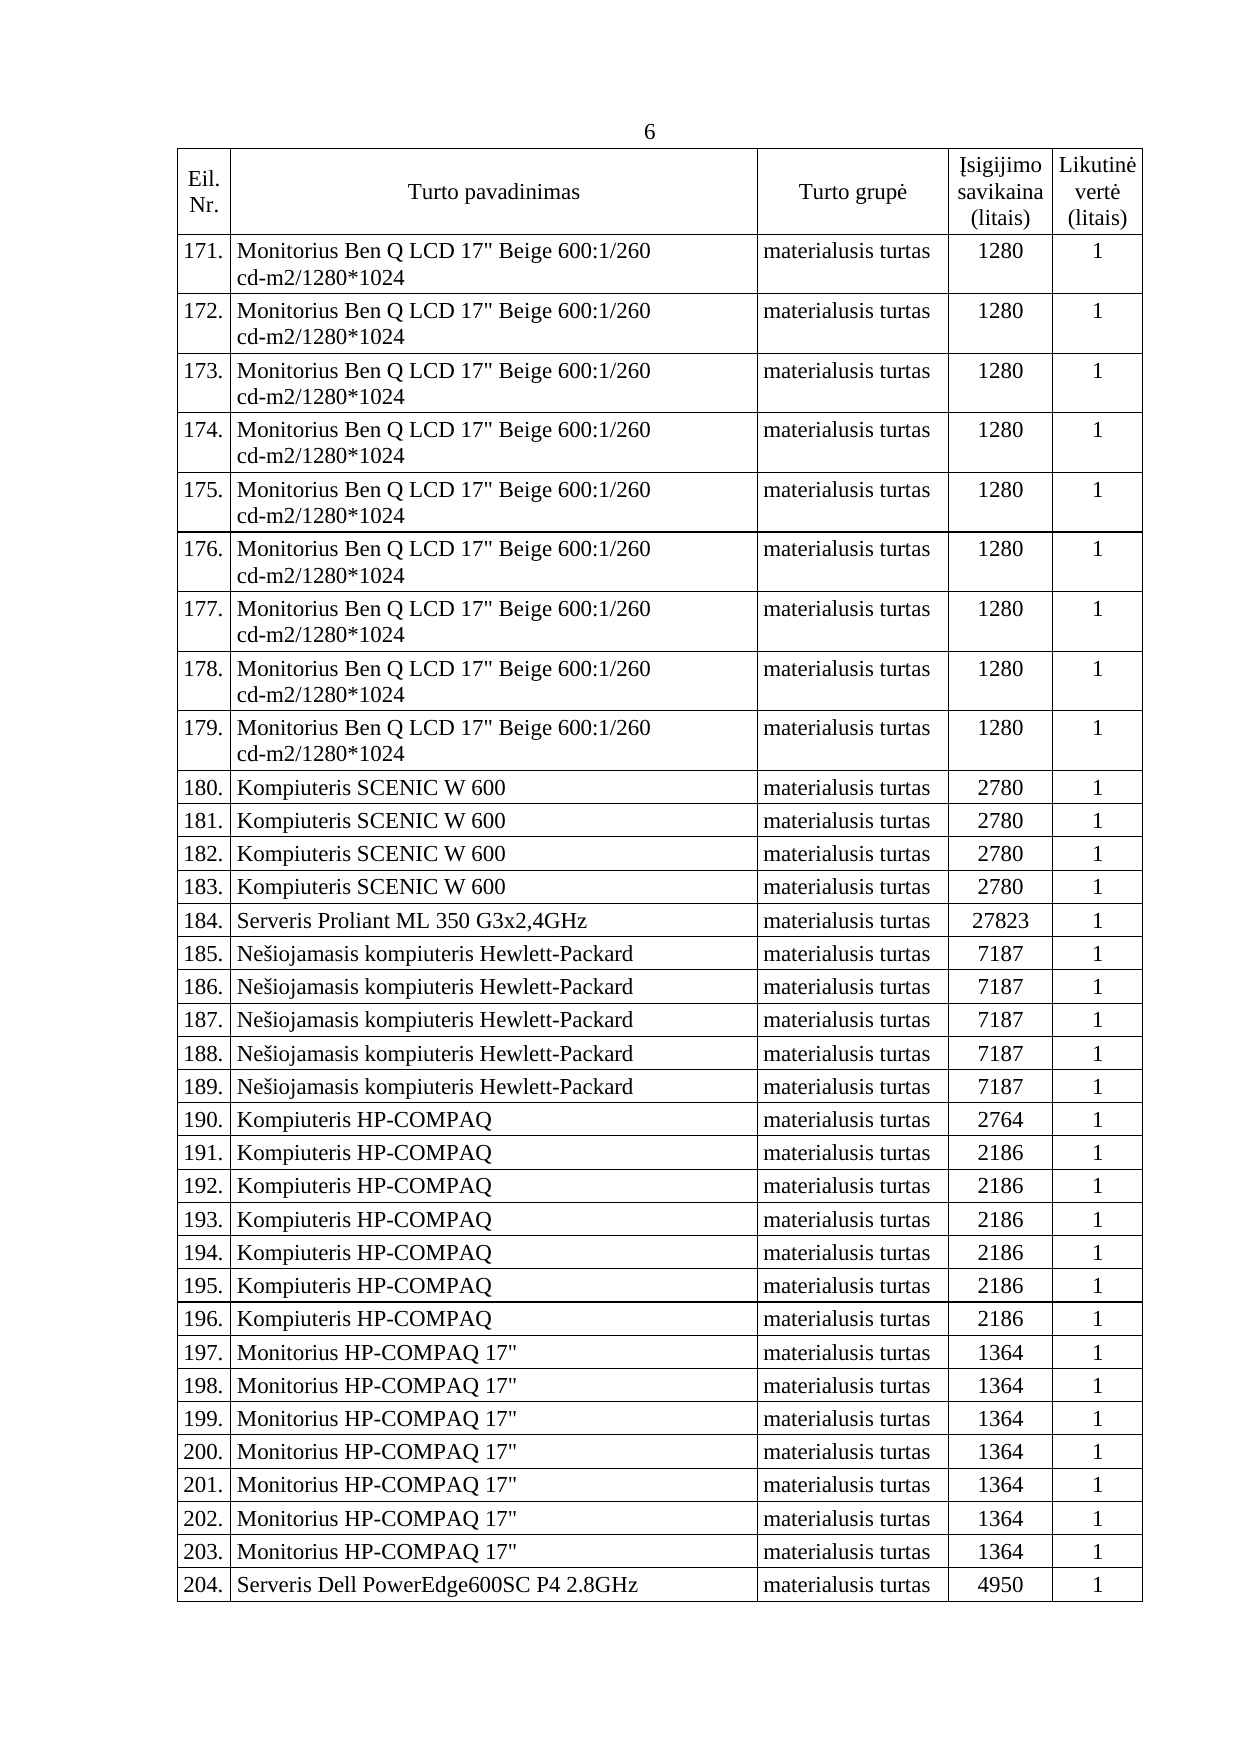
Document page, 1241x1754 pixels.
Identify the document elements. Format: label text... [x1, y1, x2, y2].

table_cell materialusis turtas [758, 1170, 948, 1202]
table_cell 1 [1053, 937, 1142, 969]
table_cell 1 [1053, 413, 1142, 472]
table_cell materialusis turtas [758, 1037, 948, 1069]
table_cell Monitorius Ben Q LCD 17" Beige 600:1/260 cd-m2/1280*1024 [231, 711, 757, 770]
table_cell 186. [178, 970, 230, 1002]
table_cell materialusis turtas [758, 711, 948, 770]
table_cell Serveris Proliant ML 350 G3x2,4GHz [231, 904, 757, 936]
table_cell 2186 [949, 1303, 1052, 1335]
table_cell 191. [178, 1136, 230, 1168]
table_cell 2780 [949, 804, 1052, 836]
table_cell 1 [1053, 1502, 1142, 1534]
table_cell 4950 [949, 1568, 1052, 1601]
table_cell 1280 [949, 533, 1052, 591]
table_cell materialusis turtas [758, 533, 948, 591]
table_cell materialusis turtas [758, 804, 948, 836]
table_cell Kompiuteris HP-COMPAQ [231, 1136, 757, 1168]
table_cell 189. [178, 1070, 230, 1102]
table_cell 7187 [949, 970, 1052, 1002]
table_cell 194. [178, 1236, 230, 1268]
table_cell 172. [178, 294, 230, 353]
table_cell 197. [178, 1336, 230, 1368]
table_cell 1 [1053, 970, 1142, 1002]
table_cell 1 [1053, 711, 1142, 770]
table_cell Monitorius Ben Q LCD 17" Beige 600:1/260 cd-m2/1280*1024 [231, 473, 757, 531]
table_cell 1280 [949, 354, 1052, 412]
table_cell 2780 [949, 871, 1052, 903]
table_cell 1 [1053, 1103, 1142, 1135]
table_cell 1 [1053, 1402, 1142, 1434]
table_cell 180. [178, 771, 230, 803]
table_cell Nešiojamasis kompiuteris Hewlett-Packard [231, 1070, 757, 1102]
table_cell 1280 [949, 592, 1052, 651]
table_cell 1 [1053, 804, 1142, 836]
table_cell Monitorius Ben Q LCD 17" Beige 600:1/260 cd-m2/1280*1024 [231, 413, 757, 472]
table_cell materialusis turtas [758, 1203, 948, 1235]
table_cell 201. [178, 1469, 230, 1501]
table_cell materialusis turtas [758, 592, 948, 651]
table_cell 188. [178, 1037, 230, 1069]
table_cell materialusis turtas [758, 1269, 948, 1301]
table_cell 177. [178, 592, 230, 651]
table_cell 1 [1053, 904, 1142, 936]
table_cell 196. [178, 1303, 230, 1335]
table_cell Monitorius Ben Q LCD 17" Beige 600:1/260 cd-m2/1280*1024 [231, 533, 757, 591]
table_cell 2186 [949, 1236, 1052, 1268]
table_cell 200. [178, 1435, 230, 1468]
table_cell 1 [1053, 1303, 1142, 1335]
table_cell 27823 [949, 904, 1052, 936]
table_cell Nešiojamasis kompiuteris Hewlett-Packard [231, 1004, 757, 1036]
table_cell materialusis turtas [758, 235, 948, 293]
table_cell 2186 [949, 1136, 1052, 1168]
table_cell 171. [178, 235, 230, 293]
table_cell materialusis turtas [758, 1303, 948, 1335]
table_cell 1 [1053, 235, 1142, 293]
table_cell 174. [178, 413, 230, 472]
table_cell 192. [178, 1170, 230, 1202]
table_cell Nešiojamasis kompiuteris Hewlett-Packard [231, 1037, 757, 1069]
table_header Turto pavadinimas [231, 149, 757, 233]
table_cell Kompiuteris HP-COMPAQ [231, 1203, 757, 1235]
table_cell 1 [1053, 1269, 1142, 1301]
table_cell 1 [1053, 1469, 1142, 1501]
table_cell 1 [1053, 354, 1142, 412]
table_cell 179. [178, 711, 230, 770]
table_cell Kompiuteris SCENIC W 600 [231, 871, 757, 903]
table_cell 1364 [949, 1336, 1052, 1368]
table_cell materialusis turtas [758, 904, 948, 936]
table_cell 203. [178, 1535, 230, 1567]
table_cell Monitorius HP-COMPAQ 17" [231, 1435, 757, 1468]
table_header Turto grupė [758, 149, 948, 233]
table_cell 190. [178, 1103, 230, 1135]
table_cell 1 [1053, 294, 1142, 353]
table_cell materialusis turtas [758, 652, 948, 710]
table_cell 193. [178, 1203, 230, 1235]
table_cell materialusis turtas [758, 937, 948, 969]
table_cell materialusis turtas [758, 1568, 948, 1601]
table_cell materialusis turtas [758, 1236, 948, 1268]
table_cell 1364 [949, 1535, 1052, 1567]
table_cell 195. [178, 1269, 230, 1301]
table_cell materialusis turtas [758, 871, 948, 903]
table_cell 176. [178, 533, 230, 591]
table_cell Kompiuteris HP-COMPAQ [231, 1170, 757, 1202]
table_cell Monitorius HP-COMPAQ 17" [231, 1402, 757, 1434]
table_cell Monitorius Ben Q LCD 17" Beige 600:1/260 cd-m2/1280*1024 [231, 294, 757, 353]
table_cell 1 [1053, 1004, 1142, 1036]
table_cell materialusis turtas [758, 1103, 948, 1135]
table_cell materialusis turtas [758, 1136, 948, 1168]
table_cell 1280 [949, 294, 1052, 353]
table_cell materialusis turtas [758, 354, 948, 412]
table_cell 1 [1053, 1070, 1142, 1102]
table_cell 1364 [949, 1502, 1052, 1534]
table_cell 183. [178, 871, 230, 903]
table_cell 1364 [949, 1369, 1052, 1401]
table_cell materialusis turtas [758, 1402, 948, 1434]
table_cell Kompiuteris HP-COMPAQ [231, 1269, 757, 1301]
table_cell Kompiuteris SCENIC W 600 [231, 837, 757, 869]
table_cell 199. [178, 1402, 230, 1434]
table_cell 2186 [949, 1269, 1052, 1301]
table_cell Kompiuteris HP-COMPAQ [231, 1236, 757, 1268]
table_cell 2186 [949, 1203, 1052, 1235]
table_cell materialusis turtas [758, 1535, 948, 1567]
table_cell 1364 [949, 1469, 1052, 1501]
table_cell 1 [1053, 1236, 1142, 1268]
table_cell 1280 [949, 235, 1052, 293]
table_cell 184. [178, 904, 230, 936]
table_cell Monitorius Ben Q LCD 17" Beige 600:1/260 cd-m2/1280*1024 [231, 235, 757, 293]
table_cell 202. [178, 1502, 230, 1534]
table_cell Kompiuteris HP-COMPAQ [231, 1103, 757, 1135]
table_header Eil. Nr. [178, 149, 230, 233]
table_cell 1 [1053, 1170, 1142, 1202]
table_cell Nešiojamasis kompiuteris Hewlett-Packard [231, 937, 757, 969]
table_cell 7187 [949, 1070, 1052, 1102]
table_cell 1280 [949, 652, 1052, 710]
table_cell 1 [1053, 1369, 1142, 1401]
table_cell 204. [178, 1568, 230, 1601]
table_cell materialusis turtas [758, 294, 948, 353]
table_cell Monitorius HP-COMPAQ 17" [231, 1535, 757, 1567]
table_cell 1 [1053, 1535, 1142, 1567]
table_cell materialusis turtas [758, 413, 948, 472]
table_cell 1 [1053, 871, 1142, 903]
table_cell 175. [178, 473, 230, 531]
table_cell 1364 [949, 1435, 1052, 1468]
table_cell Monitorius HP-COMPAQ 17" [231, 1469, 757, 1501]
table_cell 1 [1053, 1136, 1142, 1168]
table_cell Nešiojamasis kompiuteris Hewlett-Packard [231, 970, 757, 1002]
table_cell Kompiuteris SCENIC W 600 [231, 804, 757, 836]
table_cell 7187 [949, 1004, 1052, 1036]
table_cell Monitorius Ben Q LCD 17" Beige 600:1/260 cd-m2/1280*1024 [231, 354, 757, 412]
table_cell 1 [1053, 652, 1142, 710]
table_cell 1364 [949, 1402, 1052, 1434]
table_cell 2780 [949, 837, 1052, 869]
table_cell 185. [178, 937, 230, 969]
table_cell 187. [178, 1004, 230, 1036]
table_cell Monitorius Ben Q LCD 17" Beige 600:1/260 cd-m2/1280*1024 [231, 652, 757, 710]
table_cell 1 [1053, 771, 1142, 803]
table_cell materialusis turtas [758, 1469, 948, 1501]
table_cell 1280 [949, 711, 1052, 770]
table_cell materialusis turtas [758, 1336, 948, 1368]
table_cell materialusis turtas [758, 1435, 948, 1468]
table_cell 1 [1053, 1336, 1142, 1368]
table_cell materialusis turtas [758, 970, 948, 1002]
table_cell 2186 [949, 1170, 1052, 1202]
table_cell 198. [178, 1369, 230, 1401]
table_cell 173. [178, 354, 230, 412]
table_cell materialusis turtas [758, 1004, 948, 1036]
table_cell 1 [1053, 533, 1142, 591]
table_cell 1 [1053, 1037, 1142, 1069]
table_cell materialusis turtas [758, 1369, 948, 1401]
table_header Likutinė vertė (litais) [1053, 149, 1142, 233]
table_cell Monitorius Ben Q LCD 17" Beige 600:1/260 cd-m2/1280*1024 [231, 592, 757, 651]
table_cell 182. [178, 837, 230, 869]
table_cell materialusis turtas [758, 837, 948, 869]
table_cell materialusis turtas [758, 1502, 948, 1534]
table_header Įsigijimo savikaina (litais) [949, 149, 1052, 233]
table_cell Serveris Dell PowerEdge600SC P4 2.8GHz [231, 1568, 757, 1601]
table_cell 1 [1053, 1568, 1142, 1601]
table_cell 1 [1053, 1435, 1142, 1468]
table_cell materialusis turtas [758, 1070, 948, 1102]
table_cell 178. [178, 652, 230, 710]
table_cell 2780 [949, 771, 1052, 803]
table_cell 1 [1053, 592, 1142, 651]
table_cell 1 [1053, 473, 1142, 531]
table_cell 1 [1053, 1203, 1142, 1235]
table_cell materialusis turtas [758, 771, 948, 803]
table_cell Monitorius HP-COMPAQ 17" [231, 1336, 757, 1368]
table_cell Monitorius HP-COMPAQ 17" [231, 1502, 757, 1534]
table_cell 1 [1053, 837, 1142, 869]
table_cell 181. [178, 804, 230, 836]
table_cell Kompiuteris HP-COMPAQ [231, 1303, 757, 1335]
table_cell 2764 [949, 1103, 1052, 1135]
table_cell 7187 [949, 937, 1052, 969]
table_cell materialusis turtas [758, 473, 948, 531]
table_cell Kompiuteris SCENIC W 600 [231, 771, 757, 803]
table_cell 1280 [949, 413, 1052, 472]
table_cell 7187 [949, 1037, 1052, 1069]
table_cell Monitorius HP-COMPAQ 17" [231, 1369, 757, 1401]
table_cell 1280 [949, 473, 1052, 531]
